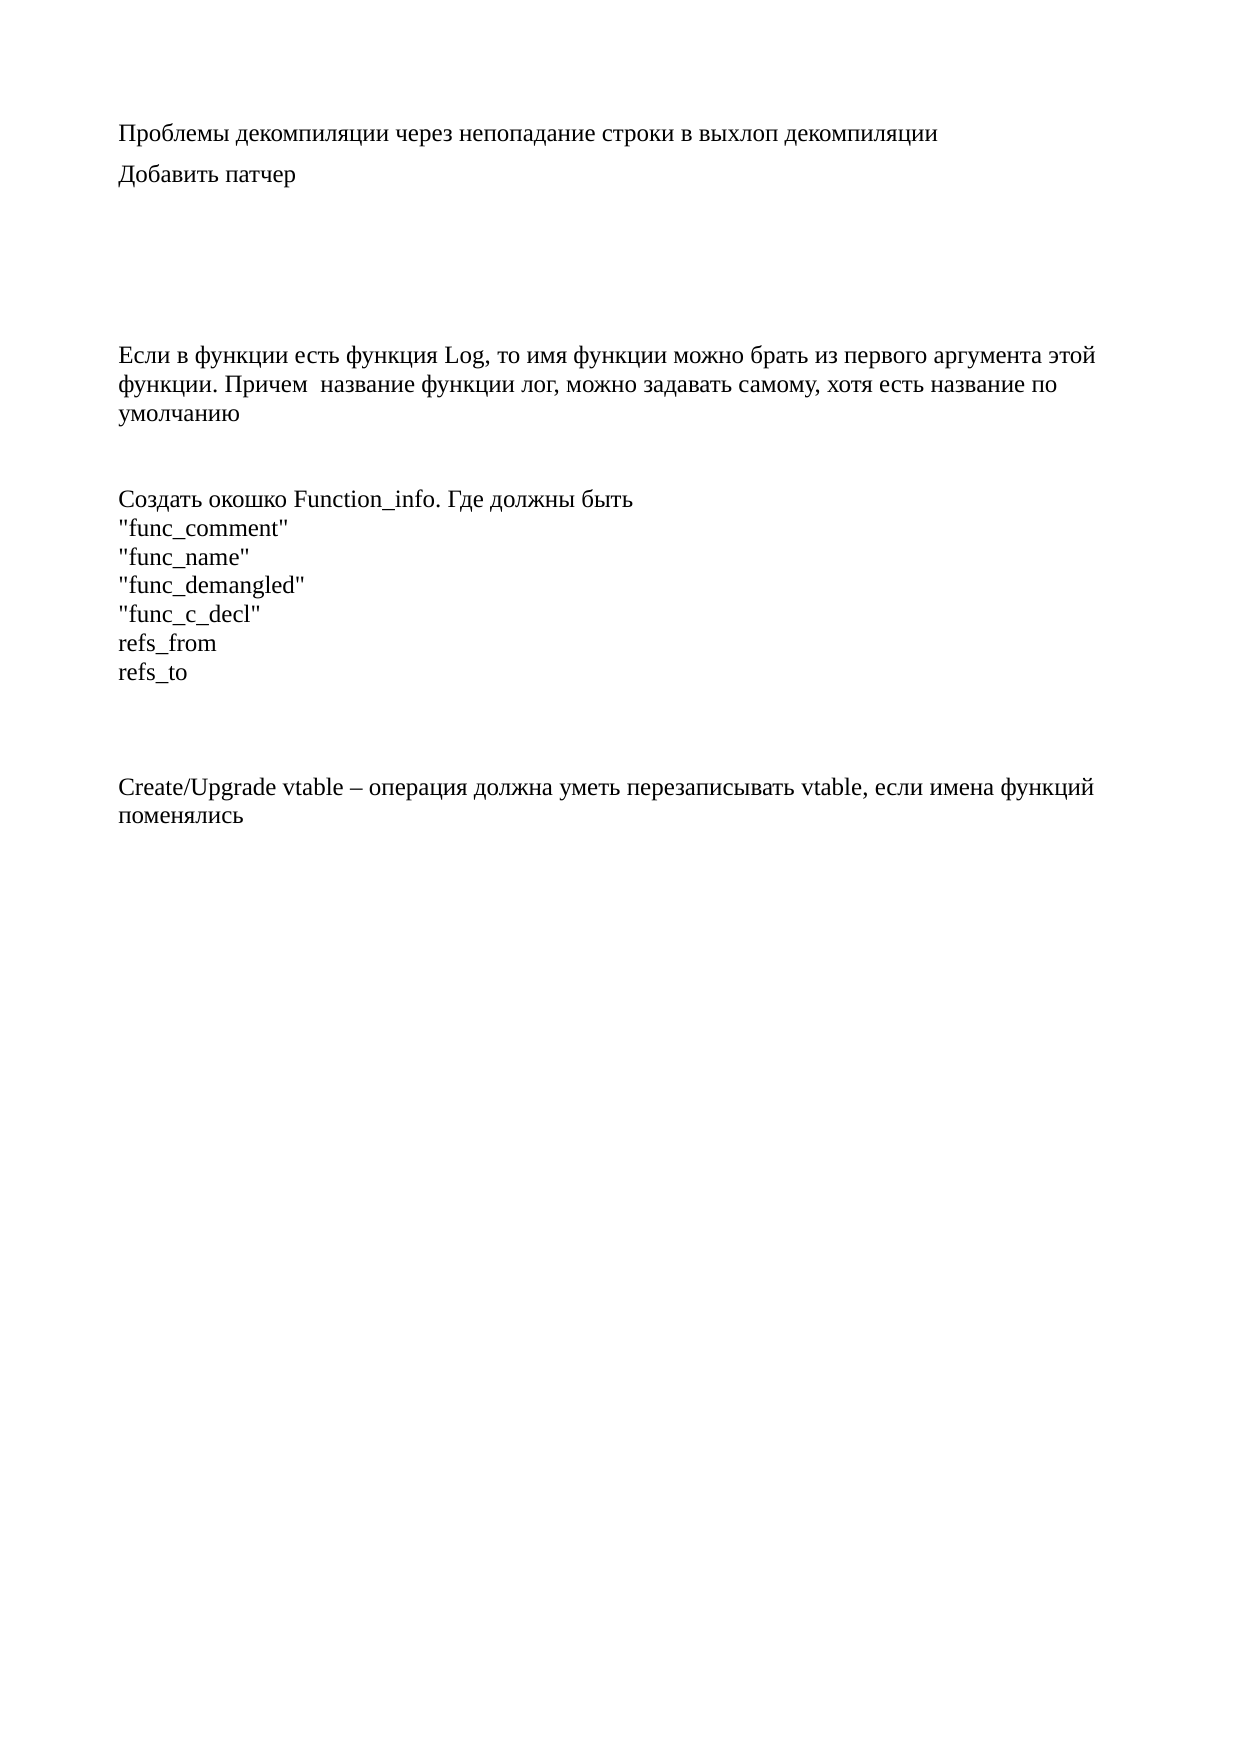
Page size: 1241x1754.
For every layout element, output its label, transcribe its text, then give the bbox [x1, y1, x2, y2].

text "func_demangled" [118, 571, 1122, 599]
text Если в функции есть функция Log, то имя функции можно брать из первого аргумента этой функции. Причем название функции лог, можно задавать самому, хотя есть название по умолчанию [118, 341, 1122, 427]
text Проблемы декомпиляции через непопадание строки в выхлоп декомпиляции [118, 118, 1122, 147]
text Create/Upgrade vtable – операция должна уметь перезаписывать vtable, если имена функций поменялись [118, 772, 1122, 829]
text "func_comment" [118, 513, 1122, 542]
text refs_to [118, 657, 1122, 686]
text "func_c_decl" [118, 599, 1122, 628]
text refs_from [118, 628, 1122, 657]
text "func_name" [118, 542, 1122, 571]
text Добавить патчер [118, 159, 1122, 188]
text Создать окошко Function_info. Где должны быть [118, 484, 1122, 513]
